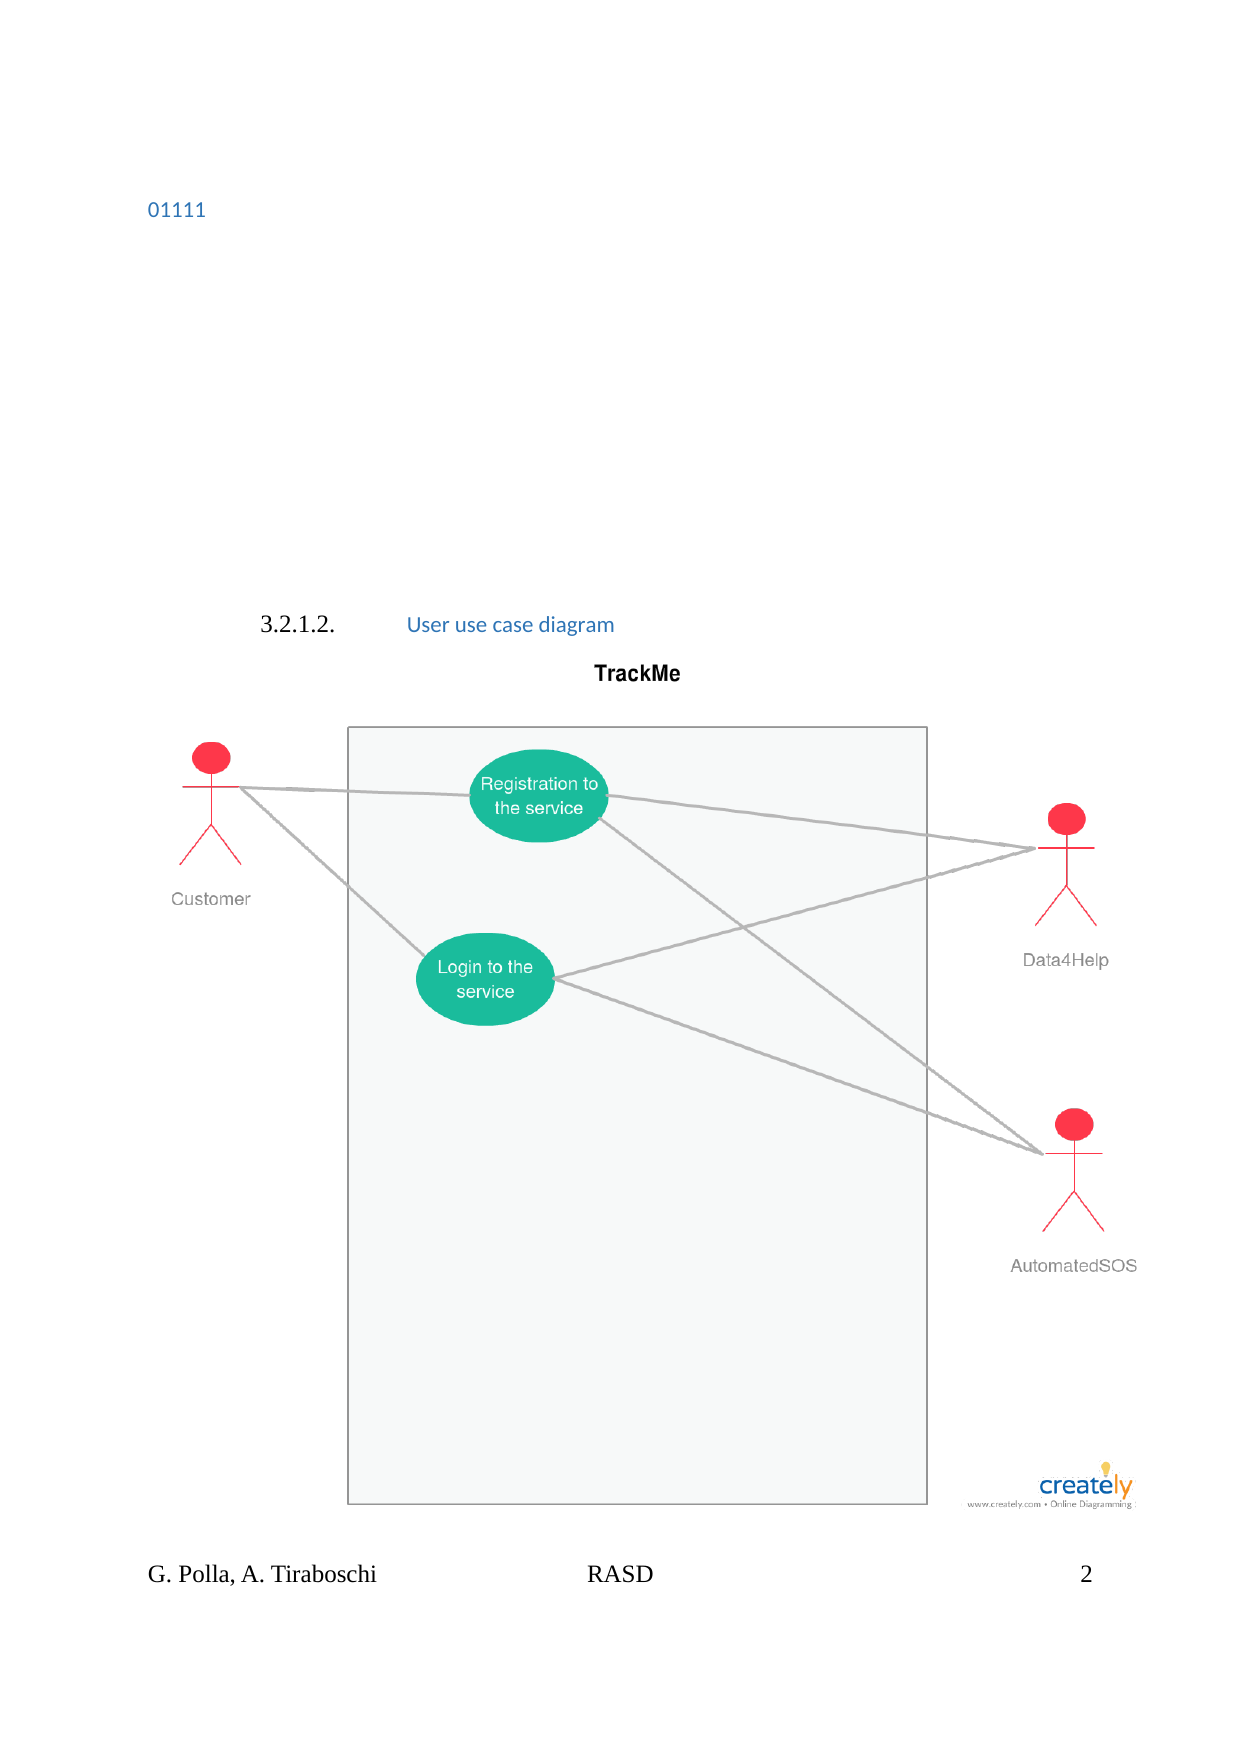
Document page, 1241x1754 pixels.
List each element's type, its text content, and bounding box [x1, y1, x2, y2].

text 01111 [148, 195, 1093, 223]
list User use case diagram [260, 609, 1093, 638]
